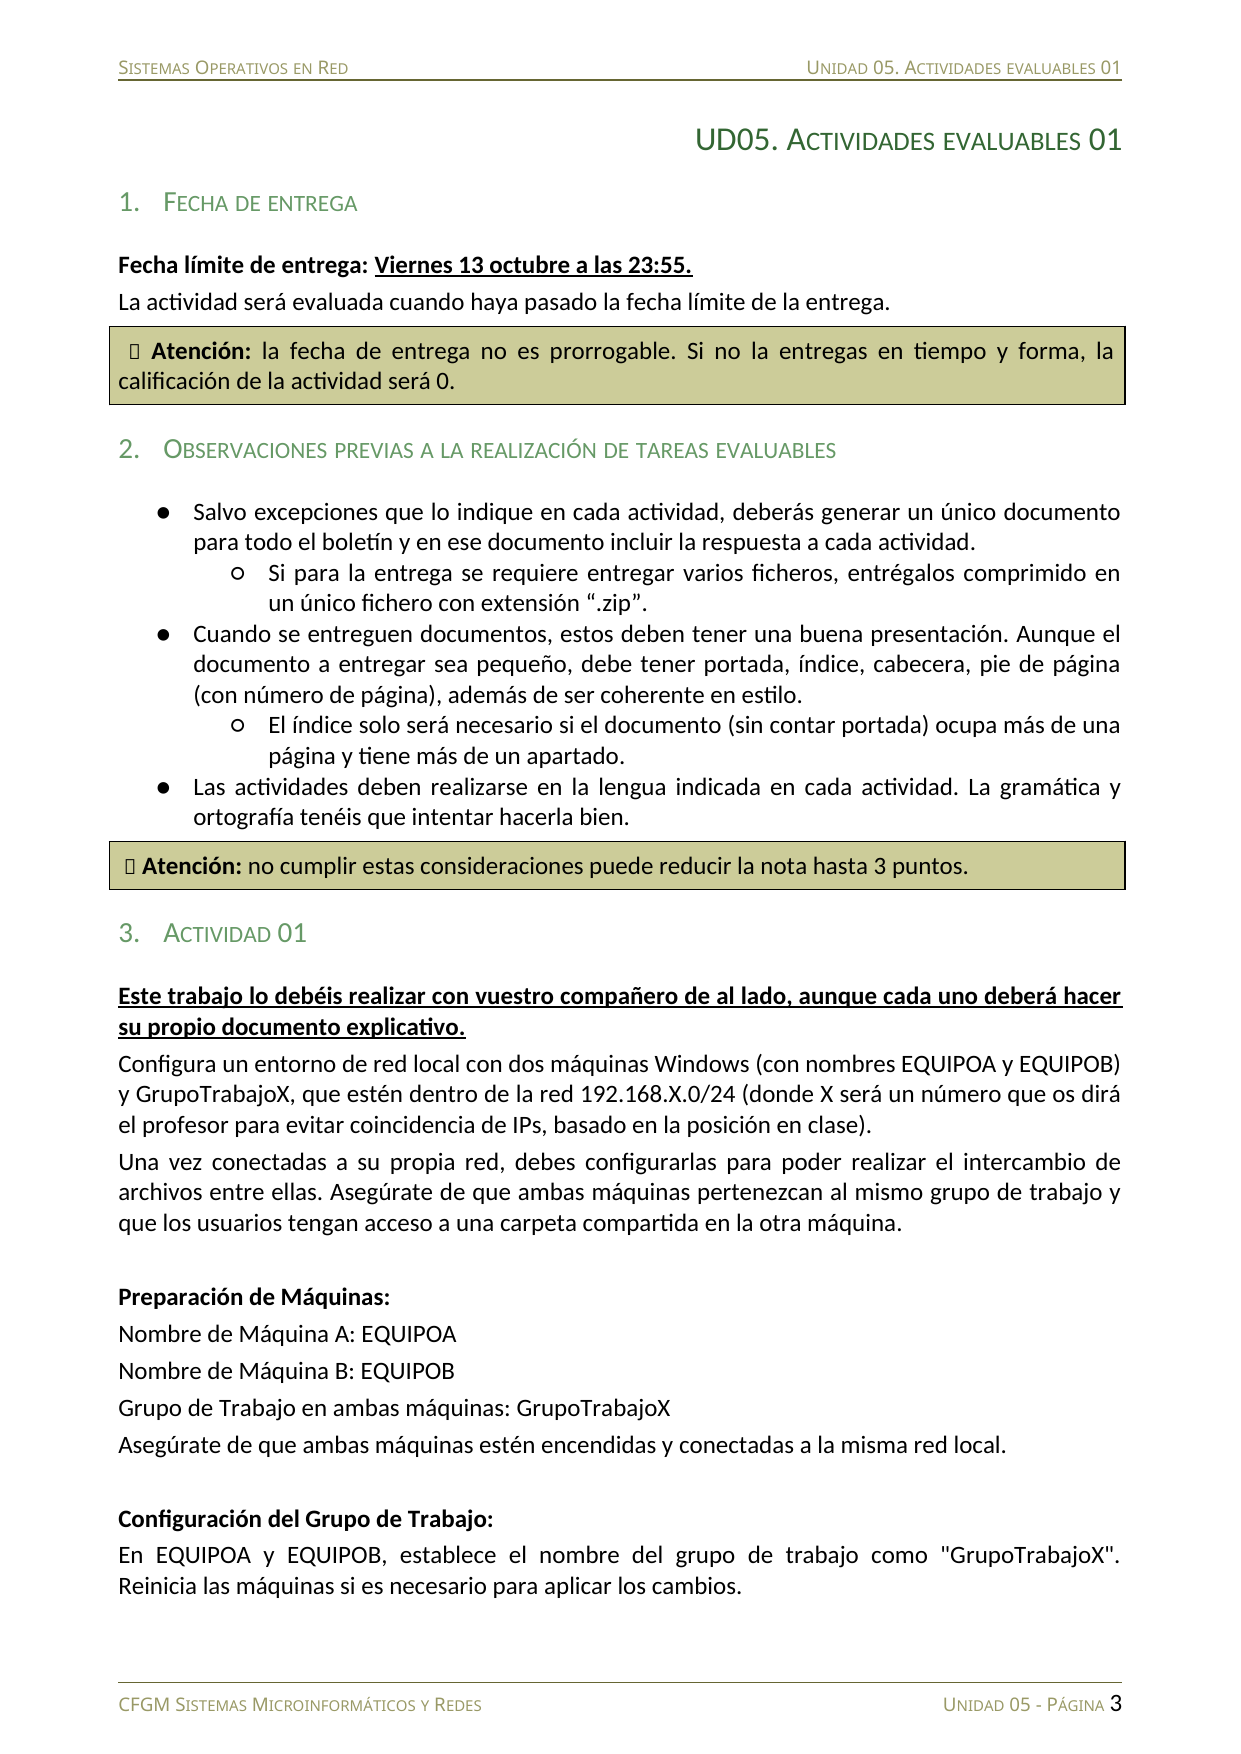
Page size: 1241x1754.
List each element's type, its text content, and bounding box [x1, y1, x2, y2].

text Preparación de Máquinas: [118, 1281, 1122, 1311]
list Las actividades deben realizarse en la lengua indicada en cada actividad. La gramática y ortografía tenéis que intentar hacerla bien. [156, 771, 1122, 832]
text Este trabajo lo debéis realizar con vuestro compañero de al lado, aunque cada uno deberá hacer [118, 980, 1122, 1006]
text Asegúrate de que ambas máquinas estén encendidas y conectadas a la misma red local. [118, 1429, 1122, 1459]
text La actividad será evaluada cuando haya pasado la fecha límite de la entrega. [118, 286, 1122, 317]
text Nombre de Máquina A: EQUIPOA [118, 1318, 1122, 1348]
list Si para la entrega se requiere entregar varios ficheros, entrégalos comprimido en un único fichero con extensión “.zip”. [231, 557, 1122, 618]
subtitle Fecha de entrega [118, 183, 1122, 219]
text Fecha límite de entrega: Viernes 13 octubre a las 23:55. [118, 249, 1122, 280]
text Configuración del Grupo de Trabajo: [118, 1503, 1122, 1533]
subtitle Observaciones previas a la realización de tareas evaluables [118, 430, 1122, 466]
text ❕ Atención: no cumplir estas consideraciones puede reducir la nota hasta 3 puntos. [110, 842, 1124, 889]
text Una vez conectadas a su propia red, debes configurarlas para poder realizar el intercambio de archivos entre ellas. Asegúrate de que ambas máquinas pertenezcan al mismo grupo de trabajo y que los usuarios tengan acceso a una carpeta compartida en la otra máquina. [118, 1146, 1122, 1237]
list El índice solo será necesario si el documento (sin contar portada) ocupa más de una página y tiene más de un apartado. [231, 709, 1122, 771]
list Cuando se entreguen documentos, estos deben tener una buena presentación. Aunque el documento a entregar sea pequeño, debe tener portada, índice, cabecera, pie de página (con número de página), además de ser coherente en estilo. [156, 618, 1122, 709]
text su propio documento explicativo. [118, 1008, 1122, 1041]
text Nombre de Máquina B: EQUIPOB [118, 1355, 1122, 1385]
text En EQUIPOA y EQUIPOB, establece el nombre del grupo de trabajo como "GrupoTrabajoX". Reinicia las máquinas si es necesario para aplicar los cambios. [118, 1540, 1122, 1601]
text Grupo de Trabajo en ambas máquinas: GrupoTrabajoX [118, 1392, 1122, 1422]
list Salvo excepciones que lo indique en cada actividad, deberás generar un único documento para todo el boletín y en ese documento incluir la respuesta a cada actividad. [156, 496, 1122, 557]
text ❕ Atención: la fecha de entrega no es prorrogable. Si no la entregas en tiempo y forma, la calificación de la actividad será 0. [110, 327, 1124, 404]
text Configura un entorno de red local con dos máquinas Windows (con nombres EQUIPOA y EQUIPOB) y GrupoTrabajoX, que estén dentro de la red 192.168.X.0/24 (donde X será un número que os dirá el profesor para evitar coincidencia de IPs, basado en la posición en clase). [118, 1048, 1122, 1139]
subtitle Actividad 01 [118, 914, 1122, 950]
text UD05. Actividades evaluables 01 [118, 118, 1122, 159]
